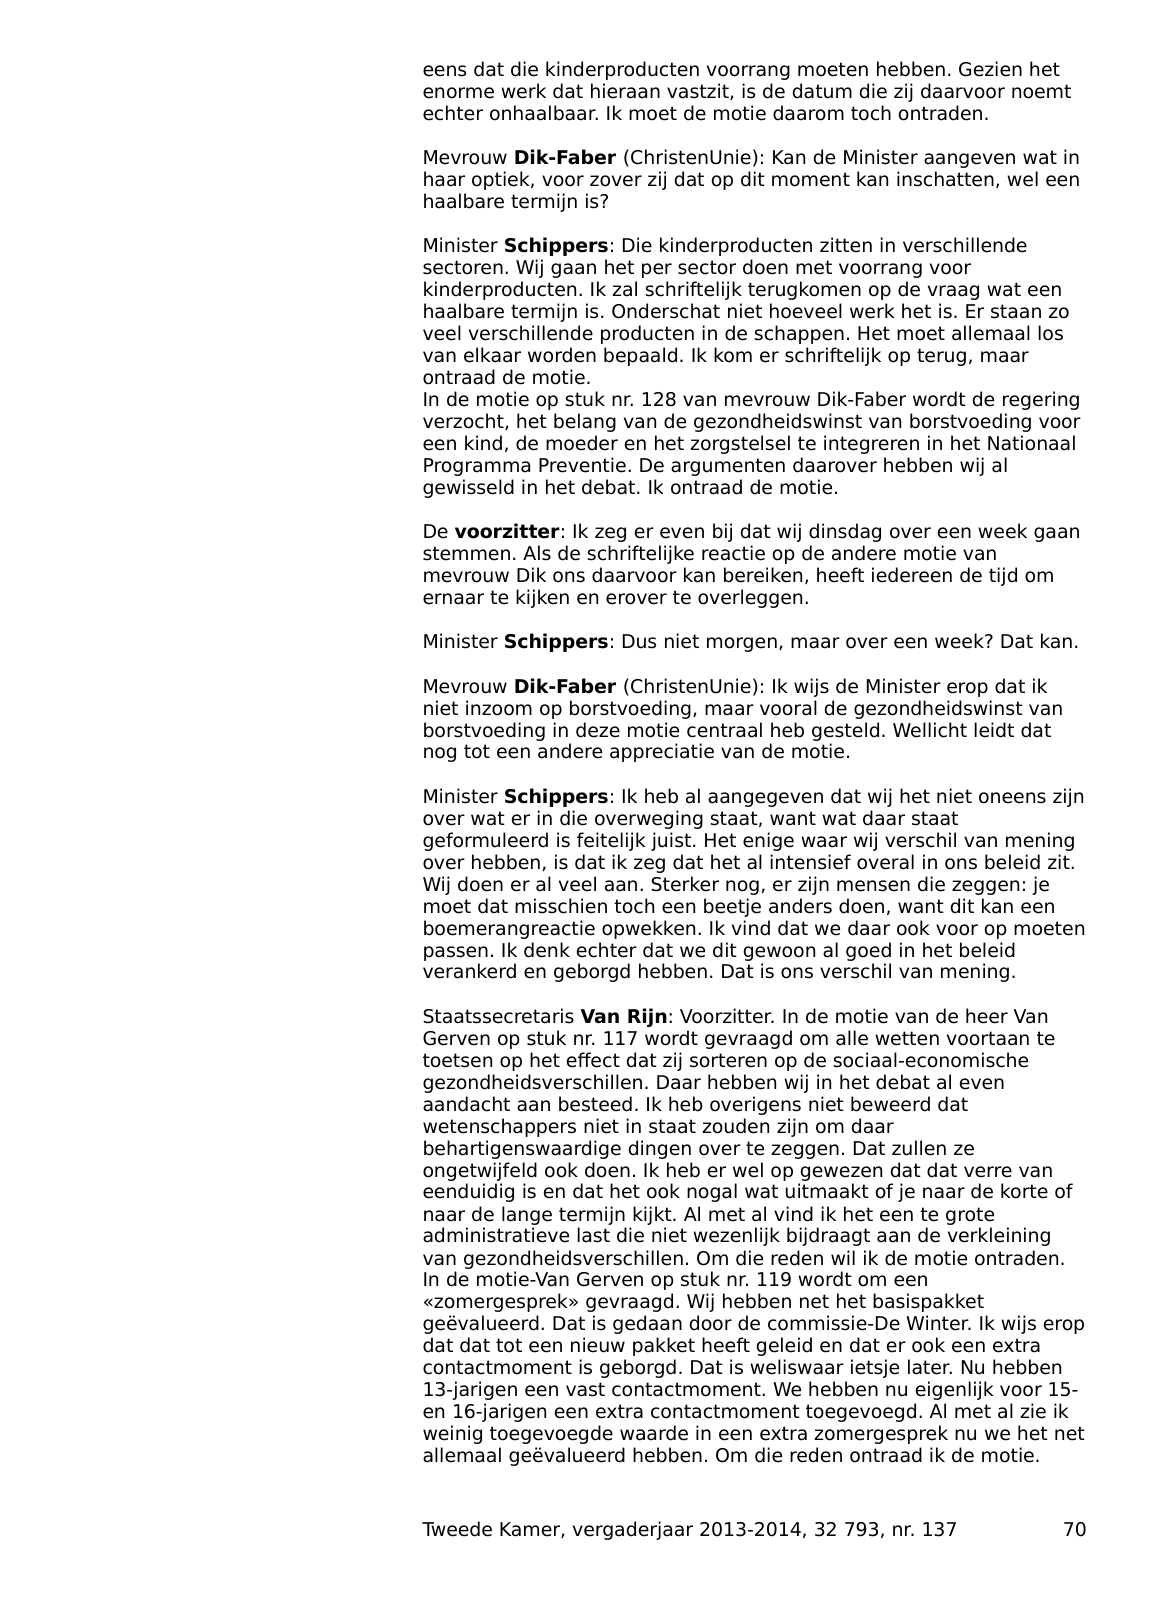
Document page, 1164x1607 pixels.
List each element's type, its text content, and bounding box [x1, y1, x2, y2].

text Staatssecretaris Van Rijn: Voorzitter. In de motie van de heer Van Gerven op stuk nr. 117 wordt gevraagd om alle wetten voortaan te toetsen op het effect dat zij sorteren op de sociaal-economische gezondheidsverschillen. Daar hebben wij in het debat al even aandacht aan besteed. Ik heb overigens niet beweerd dat wetenschappers niet in staat zouden zijn om daar behartigenswaardige dingen over te zeggen. Dat zullen ze ongetwijfeld ook doen. Ik heb er wel op gewezen dat dat verre van eenduidig is en dat het ook nogal wat uitmaakt of je naar de korte of naar de lange termijn kijkt. Al met al vind ik het een te grote administratieve last die niet wezenlijk bijdraagt aan de verkleining van gezondheidsverschillen. Om die reden wil ik de motie ontraden. [422, 1006, 1087, 1269]
text eens dat die kinderproducten voorrang moeten hebben. Gezien het enorme werk dat hieraan vastzit, is de datum die zij daarvoor noemt echter onhaalbaar. Ik moet de motie daarom toch ontraden. [422, 59, 1087, 125]
text In de motie-Van Gerven op stuk nr. 119 wordt om een «zomergesprek» gevraagd. Wij hebben net het basispakket geëvalueerd. Dat is gedaan door de commissie-De Winter. Ik wijs erop dat dat tot een nieuw pakket heeft geleid en dat er ook een extra contactmoment is geborgd. Dat is weliswaar ietsje later. Nu hebben 13-jarigen een vast contactmoment. We hebben nu eigenlijk voor 15- en 16-jarigen een extra contactmoment toegevoegd. Al met al zie ik weinig toegevoegde waarde in een extra zomergesprek nu we het net allemaal geëvalueerd hebben. Om die reden ontraad ik de motie. [422, 1269, 1087, 1467]
text Mevrouw Dik-Faber (ChristenUnie): Ik wijs de Minister erop dat ik niet inzoom op borstvoeding, maar vooral de gezondheidswinst van borstvoeding in deze motie centraal heb gesteld. Wellicht leidt dat nog tot een andere appreciatie van de motie. [422, 676, 1087, 763]
text Minister Schippers: Ik heb al aangegeven dat wij het niet oneens zijn over wat er in die overweging staat, want wat daar staat geformuleerd is feitelijk juist. Het enige waar wij verschil van mening over hebben, is dat ik zeg dat het al intensief overal in ons beleid zit. Wij doen er al veel aan. Sterker nog, er zijn mensen die zeggen: je moet dat misschien toch een beetje anders doen, want dit kan een boemerangreactie opwekken. Ik vind dat we daar ook voor op moeten passen. Ik denk echter dat we dit gewoon al goed in het beleid verankerd en geborgd hebben. Dat is ons verschil van mening. [422, 786, 1087, 983]
text In de motie op stuk nr. 128 van mevrouw Dik-Faber wordt de regering verzocht, het belang van de gezondheidswinst van borstvoeding voor een kind, de moeder en het zorgstelsel te integreren in het Nationaal Programma Preventie. De argumenten daarover hebben wij al gewisseld in het debat. Ik ontraad de motie. [422, 389, 1087, 499]
text Minister Schippers: Die kinderproducten zitten in verschillende sectoren. Wij gaan het per sector doen met voorrang voor kinderproducten. Ik zal schriftelijk terugkomen op de vraag wat een haalbare termijn is. Onderschat niet hoeveel werk het is. Er staan zo veel verschillende producten in de schappen. Het moet allemaal los van elkaar worden bepaald. Ik kom er schriftelijk op terug, maar ontraad de motie. [422, 235, 1087, 389]
text De voorzitter: Ik zeg er even bij dat wij dinsdag over een week gaan stemmen. Als de schriftelijke reactie op de andere motie van mevrouw Dik ons daarvoor kan bereiken, heeft iedereen de tijd om ernaar te kijken en erover te overleggen. [422, 521, 1087, 609]
text Mevrouw Dik-Faber (ChristenUnie): Kan de Minister aangeven wat in haar optiek, voor zover zij dat op dit moment kan inschatten, wel een haalbare termijn is? [422, 147, 1087, 213]
text Minister Schippers: Dus niet morgen, maar over een week? Dat kan. [422, 631, 1087, 653]
